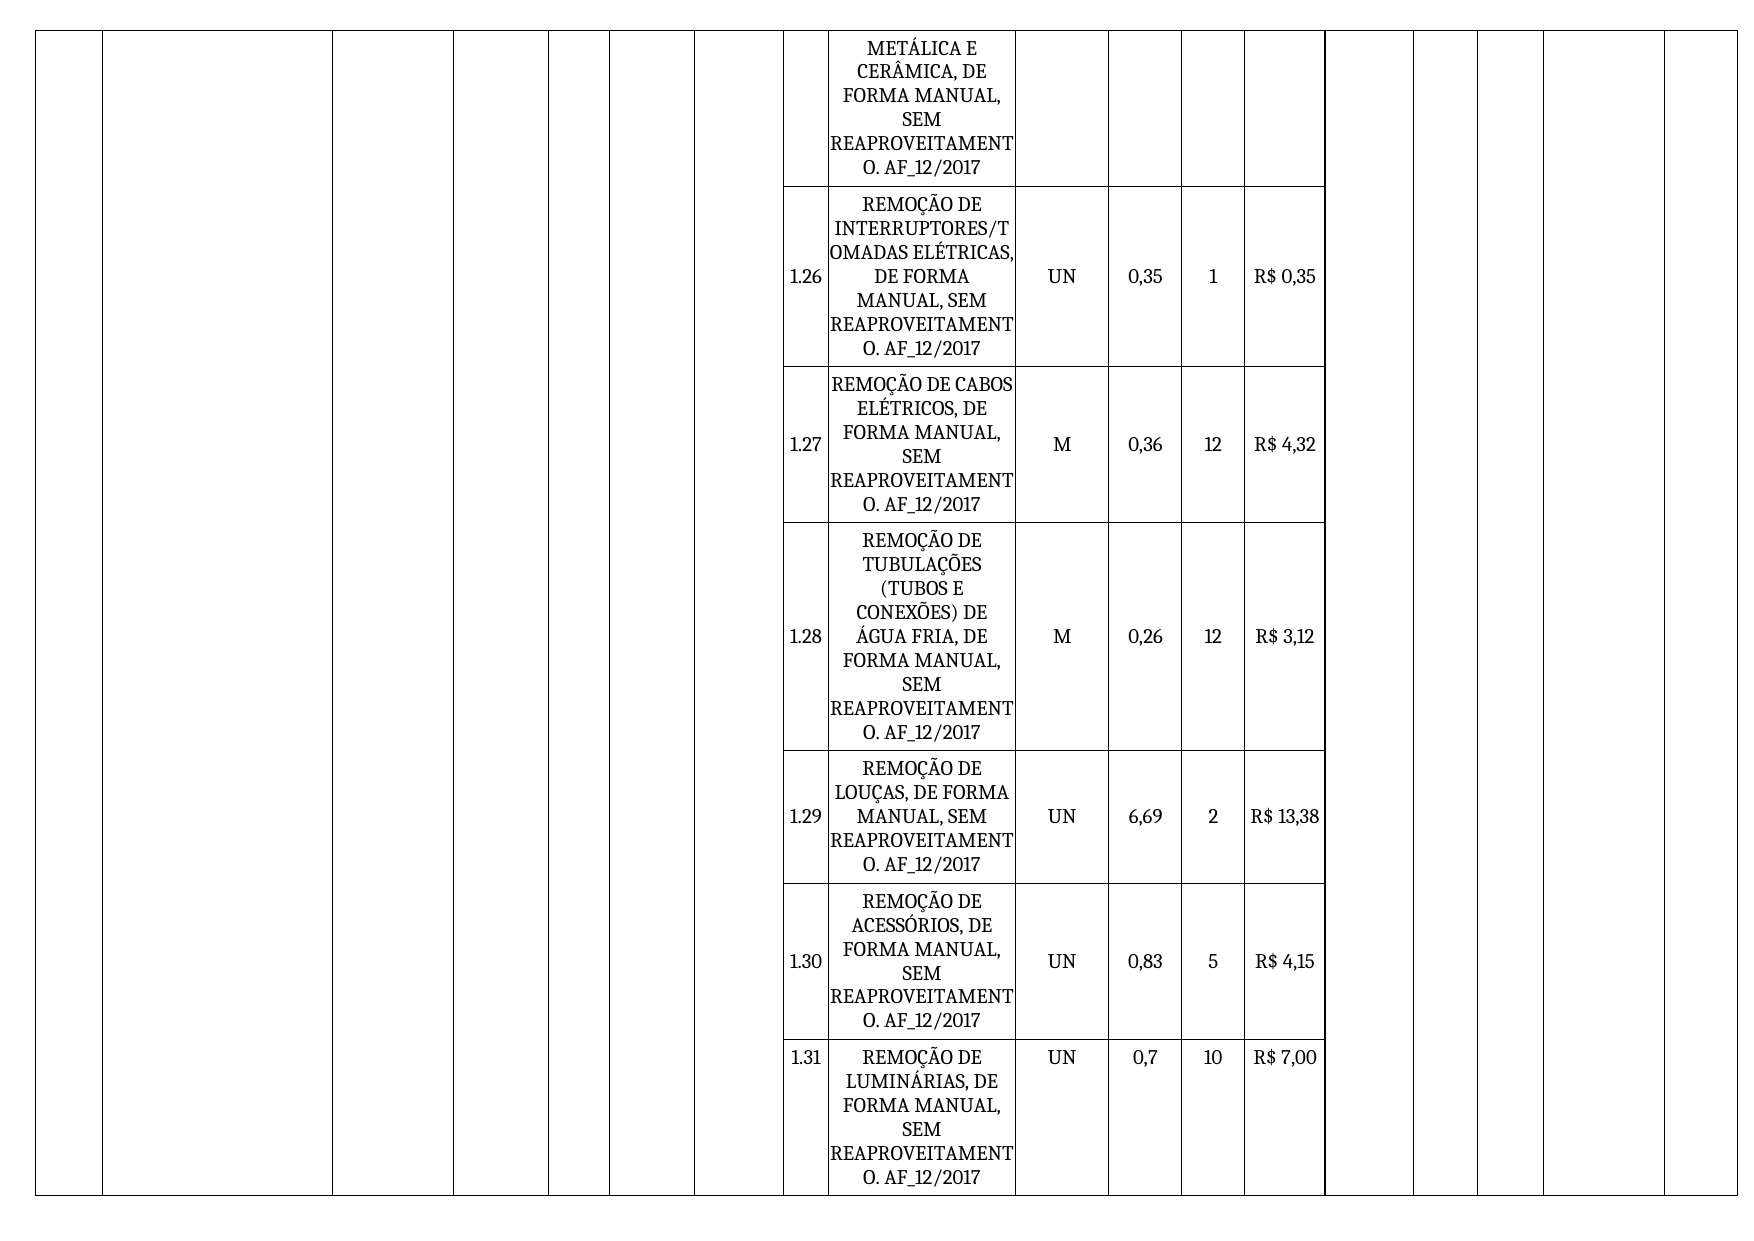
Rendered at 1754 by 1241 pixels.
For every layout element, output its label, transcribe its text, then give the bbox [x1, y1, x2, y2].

table_cell [103, 31, 332, 1195]
table_cell 0,83 [1109, 884, 1181, 1039]
table_cell [454, 31, 548, 1195]
table_cell 1.28 [784, 523, 828, 750]
table_cell [36, 31, 102, 1195]
table_cell 1.26 [784, 187, 828, 366]
table_cell METÁLICA E CERÂMICA, DE FORMA MANUAL, SEM REAPROVEITAMENTO. AF_12/2017 [829, 31, 1015, 186]
table_cell UN [1016, 1040, 1108, 1195]
table_cell REMOÇÃO DE TUBULAÇÕES (TUBOS E CONEXÕES) DE ÁGUA FRIA, DE FORMA MANUAL, SEM REAPROVEITAMENTO. AF_12/2017 [829, 523, 1015, 750]
table_cell UN [1016, 187, 1108, 366]
table_cell R$ 13,38 [1245, 751, 1324, 883]
table_cell REMOÇÃO DE CABOS ELÉTRICOS, DE FORMA MANUAL, SEM REAPROVEITAMENTO. AF_12/2017 [829, 367, 1015, 522]
table_cell R$ 7,00 [1245, 1040, 1324, 1195]
table_cell [1182, 31, 1244, 186]
table_cell M [1016, 523, 1108, 750]
table_cell [1414, 31, 1477, 1195]
table_cell 12 [1182, 523, 1244, 750]
table_cell R$ 3,12 [1245, 523, 1324, 750]
table_cell 5 [1182, 884, 1244, 1039]
table_cell R$ 0,35 [1245, 187, 1324, 366]
table_cell R$ 4,32 [1245, 367, 1324, 522]
table_cell REMOÇÃO DE LOUÇAS, DE FORMA MANUAL, SEM REAPROVEITAMENTO. AF_12/2017 [829, 751, 1015, 883]
table_cell [1109, 31, 1181, 186]
table_cell [784, 31, 828, 186]
table_cell REMOÇÃO DE ACESSÓRIOS, DE FORMA MANUAL, SEM REAPROVEITAMENTO. AF_12/2017 [829, 884, 1015, 1039]
table_cell 1.29 [784, 751, 828, 883]
table_cell [1016, 31, 1108, 186]
table_cell REMOÇÃO DE LUMINÁRIAS, DE FORMA MANUAL, SEM REAPROVEITAMENTO. AF_12/2017 [829, 1040, 1015, 1195]
table_cell [1245, 31, 1324, 186]
table_cell [549, 31, 609, 1195]
table_cell [695, 31, 783, 1195]
table_cell 0,26 [1109, 523, 1181, 750]
table_cell [333, 31, 453, 1195]
table_cell UN [1016, 751, 1108, 883]
table_cell UN [1016, 884, 1108, 1039]
table_cell [610, 31, 694, 1195]
table_cell 0,36 [1109, 367, 1181, 522]
table_cell 1.31 [784, 1040, 828, 1195]
table_cell 12 [1182, 367, 1244, 522]
table_cell 1 [1182, 187, 1244, 366]
table_cell 0,35 [1109, 187, 1181, 366]
table_cell REMOÇÃO DE INTERRUPTORES/TOMADAS ELÉTRICAS, DE FORMA MANUAL, SEM REAPROVEITAMENTO. AF_12/2017 [829, 187, 1015, 366]
table_cell [1665, 31, 1737, 1195]
table_cell 6,69 [1109, 751, 1181, 883]
table_cell 1.27 [784, 367, 828, 522]
table_cell [1478, 31, 1543, 1195]
table_cell R$ 4,15 [1245, 884, 1324, 1039]
table_cell 10 [1182, 1040, 1244, 1195]
table_cell 0,7 [1109, 1040, 1181, 1195]
table_cell [1544, 31, 1664, 1195]
table_cell M [1016, 367, 1108, 522]
table_cell [1326, 31, 1413, 1195]
table_cell 1.30 [784, 884, 828, 1039]
table_cell 2 [1182, 751, 1244, 883]
